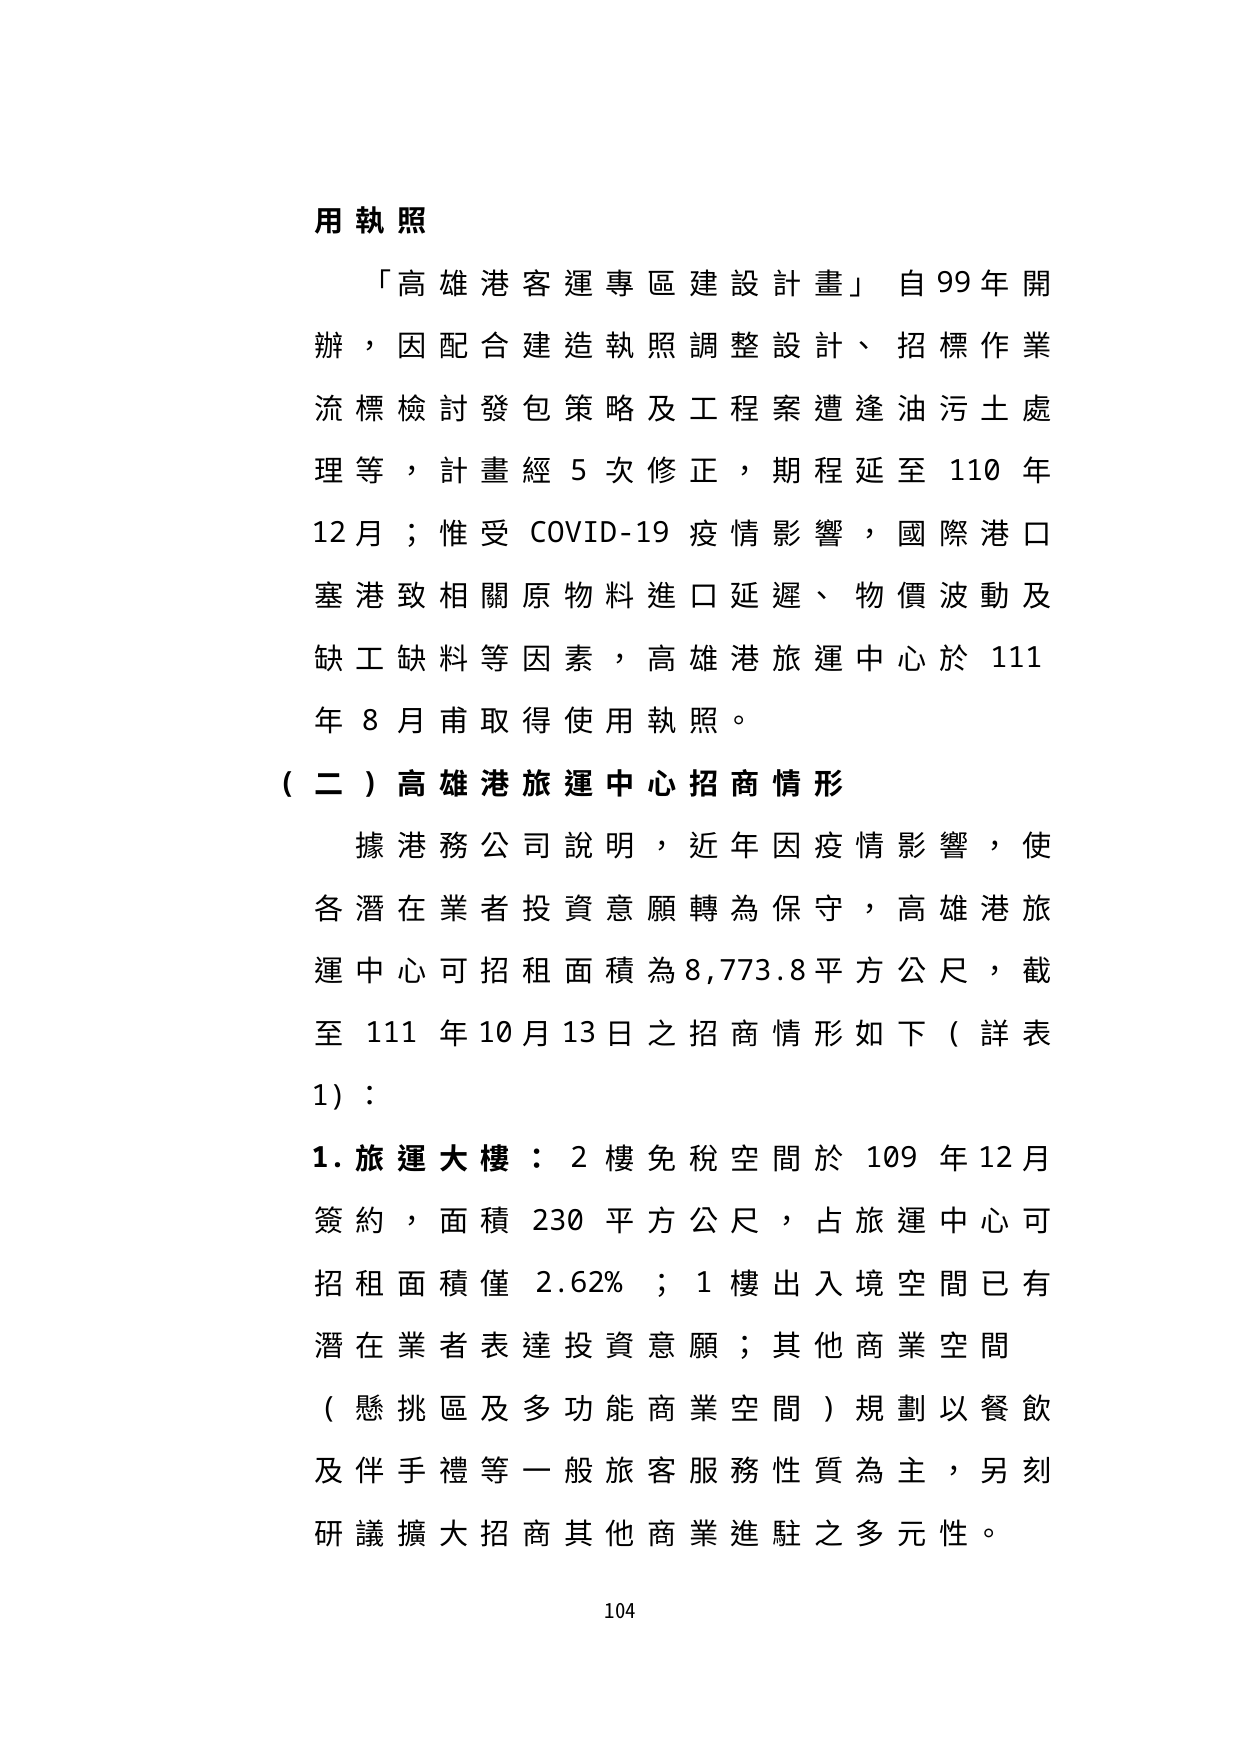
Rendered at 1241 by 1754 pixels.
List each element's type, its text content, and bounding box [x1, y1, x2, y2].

text (二)高雄港旅運中心招商情形 [242, 740, 1058, 802]
text 1.旅運大樓：2樓免稅空間於109年12月簽約，面積230平方公尺，占旅運中心可招租面積僅2.62%；1樓出入境空間已有潛在業者表達投資意願；其他商業空間(懸挑區及多功能商業空間)規劃以餐飲及伴手禮等一般旅客服務性質為主，另刻研議擴大招商其他商業進駐之多元性。 [271, 1115, 1058, 1552]
text 據港務公司說明，近年因疫情影響，使各潛在業者投資意願轉為保守，高雄港旅運中心可招租面積為8,773.8平方公尺，截至111年10月13日之招商情形如下(詳表1)： [271, 802, 1058, 1115]
text 「高雄港客運專區建設計畫」自99年開辦，因配合建造執照調整設計、招標作業流標檢討發包策略及工程案遭逢油污土處理等，計畫經5次修正，期程延至110年12月；惟受COVID-19疫情影響，國際港口塞港致相關原物料進口延遲、物價波動及缺工缺料等因素，高雄港旅運中心於111年8月甫取得使用執照。 [271, 240, 1058, 740]
text 用執照 [242, 177, 1058, 240]
